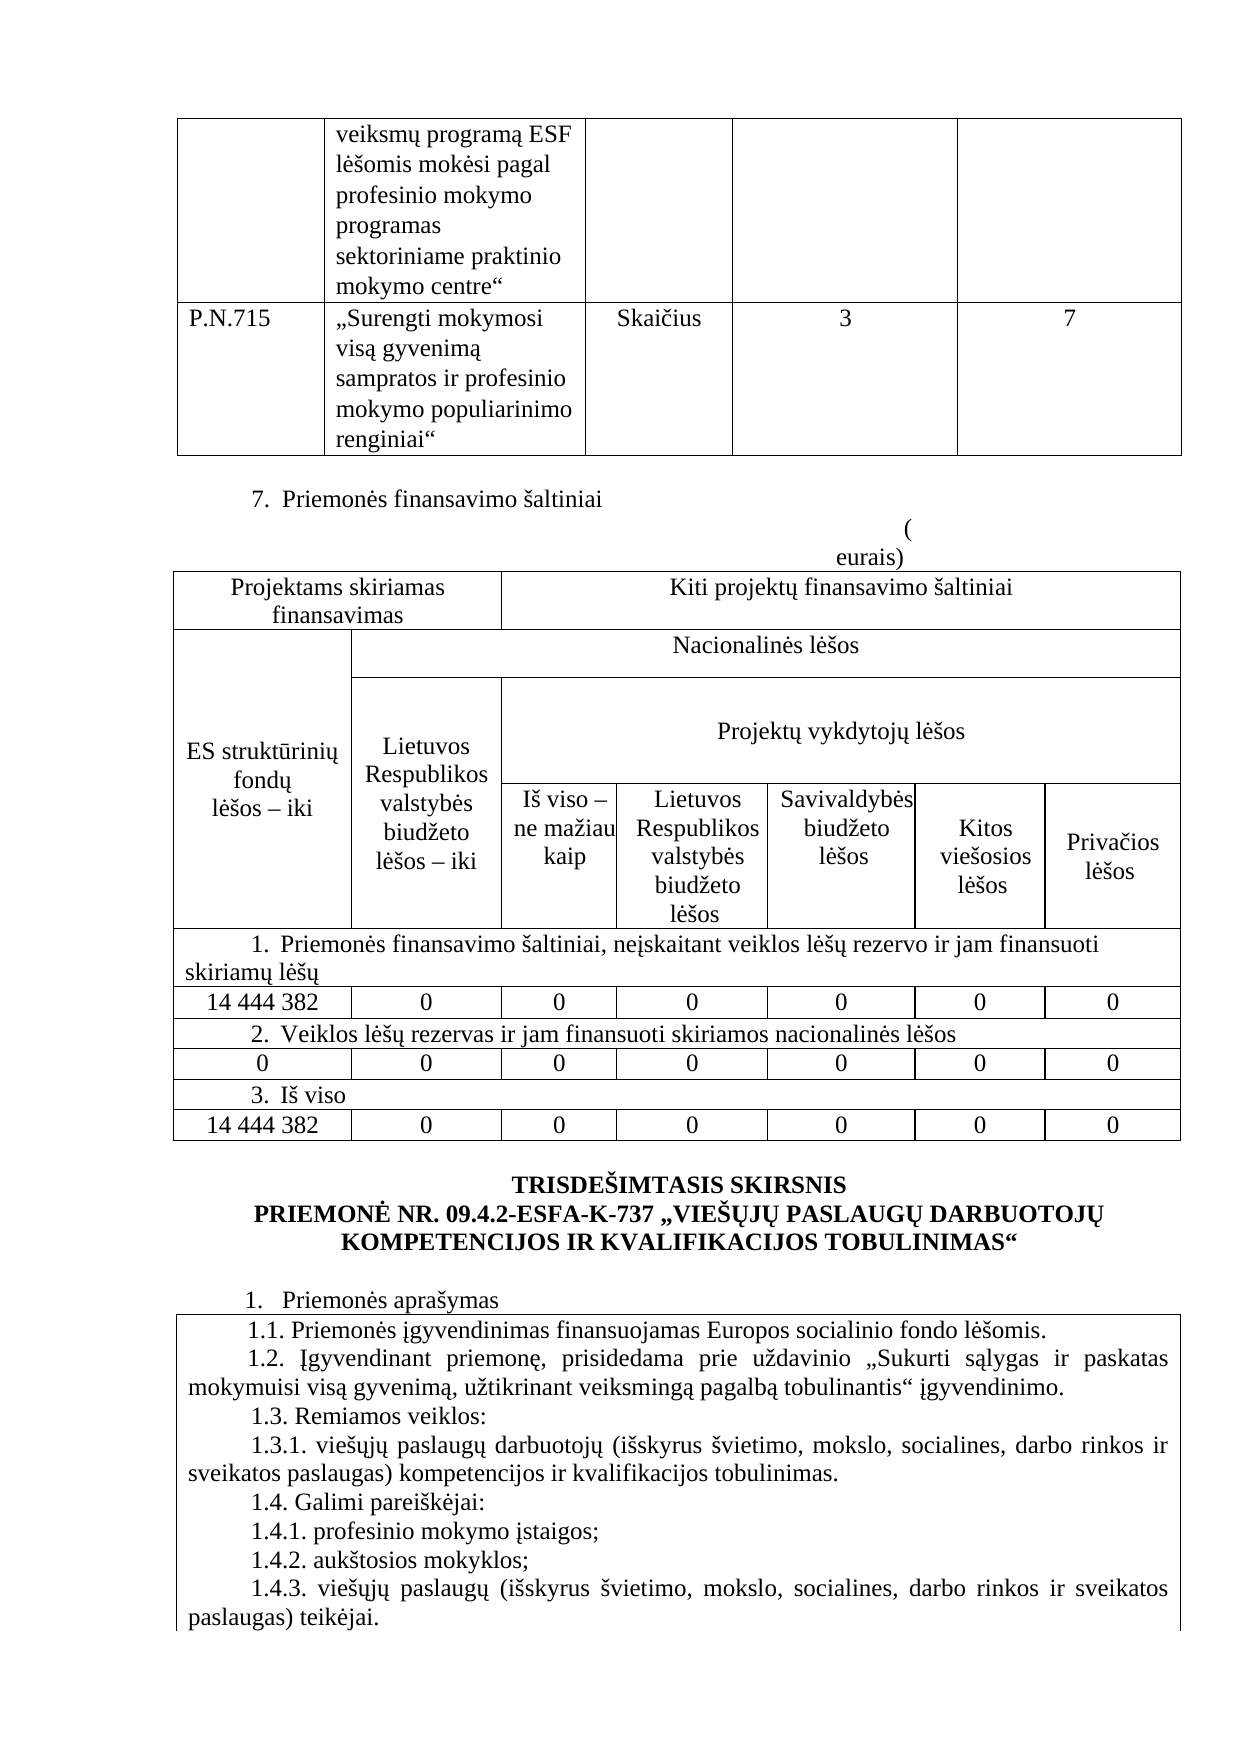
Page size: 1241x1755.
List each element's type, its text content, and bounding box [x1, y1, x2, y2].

table_cell 0 [617, 1110, 767, 1140]
text TRISDEŠIMTASIS SKIRSNIS [177, 1170, 1181, 1199]
table_cell 0 [916, 987, 1044, 1018]
table_cell P.N.715 [178, 303, 324, 455]
table_cell 1. Priemonės finansavimo šaltiniai, neįskaitant veiklos lėšų rezervo ir jam finansuoti skiriamų lėšų [174, 929, 1180, 986]
table_cell „Surengti mokymosi visą gyvenimą sampratos ir profesinio mokymo populiarinimo renginiai“ [325, 303, 585, 455]
text 1. Priemonės aprašymas [244, 1285, 1181, 1314]
table_cell 0 [768, 987, 914, 1018]
table_cell 0 [174, 1049, 351, 1079]
table_cell 3. Iš viso [174, 1080, 1180, 1109]
table_cell Nacionalinės lėšos [352, 630, 1180, 677]
table_cell 0 [768, 1049, 914, 1079]
table_cell Kitos viešosios lėšos [916, 784, 1044, 928]
table_cell 7 [958, 303, 1181, 455]
table_cell 0 [617, 1049, 767, 1079]
table_cell 1.4. Galimi pareiškėjai: 1.4.1. profesinio mokymo įstaigos; 1.4.2. aukštosios mokyklos; 1.4.3. viešųjų paslaugų (išskyrus švietimo, mokslo, socialines, darbo rinkos ir sveikatos paslaugas) teikėjai. [177, 1487, 1180, 1631]
table_cell 0 [502, 1110, 616, 1140]
table_cell 0 [1046, 987, 1180, 1018]
table_cell 0 [1046, 1110, 1180, 1140]
table_cell 2. Veiklos lėšų rezervas ir jam finansuoti skiriamos nacionalinės lėšos [174, 1019, 1180, 1047]
table_cell 0 [768, 1110, 914, 1140]
table_cell 0 [916, 1110, 1044, 1140]
table_cell Lietuvos Respublikos valstybės biudžeto lėšos [617, 784, 767, 928]
table_cell [733, 119, 957, 302]
table_cell 0 [352, 987, 501, 1018]
table_cell 1.3. Remiamos veiklos: 1.3.1. viešųjų paslaugų darbuotojų (išskyrus švietimo, mokslo, socialines, darbo rinkos ir sveikatos paslaugas) kompetencijos ir kvalifikacijos tobulinimas. [177, 1401, 1180, 1487]
table_cell Skaičius [586, 303, 732, 455]
table_cell Projektų vykdytojų lėšos [502, 678, 1180, 783]
table_header Kiti projektų finansavimo šaltiniai [502, 572, 1180, 629]
table_cell [178, 119, 324, 302]
table_cell 14 444 382 [174, 987, 351, 1018]
table_cell 0 [502, 1049, 616, 1079]
table_cell veiksmų programą ESF lėšomis mokėsi pagal profesinio mokymo programas sektoriniame praktinio mokymo centre“ [325, 119, 585, 302]
table_cell 0 [916, 1049, 1044, 1079]
table_header 1.1. Priemonės įgyvendinimas finansuojamas Europos socialinio fondo lėšomis. [177, 1315, 1180, 1343]
text (eurais) [177, 513, 904, 571]
table_cell 3 [733, 303, 957, 455]
text PRIEMONĖ NR. 09.4.2-ESFA-K-737 „VIEŠŲJŲ PASLAUGŲ DARBUOTOJŲ KOMPETENCIJOS IR KVALIFIKACIJOS TOBULINIMAS“ [177, 1199, 1181, 1256]
table_cell 0 [1046, 1049, 1180, 1079]
table_cell 14 444 382 [174, 1110, 351, 1140]
table_cell Savivaldybės biudžeto lėšos [768, 784, 914, 928]
table_cell 0 [617, 987, 767, 1018]
table_cell 0 [352, 1110, 501, 1140]
table_cell ES struktūrinių fondų lėšos – iki [174, 630, 351, 928]
table_cell Lietuvos Respublikos valstybės biudžeto lėšos – iki [352, 678, 501, 928]
table_cell 1.2. Įgyvendinant priemonę, prisidedama prie uždavinio „Sukurti sąlygas ir paskatas mokymuisi visą gyvenimą, užtikrinant veiksmingą pagalbą tobulinantis“ įgyvendinimo. [177, 1344, 1180, 1401]
table_cell Privačios lėšos [1046, 784, 1180, 928]
table_cell Iš viso – ne mažiau kaip [502, 784, 616, 928]
table_header Projektams skiriamas finansavimas [174, 572, 501, 629]
table_cell [586, 119, 732, 302]
table_cell 0 [352, 1049, 501, 1079]
table_cell [958, 119, 1181, 302]
table_cell 0 [502, 987, 616, 1018]
text 7. Priemonės finansavimo šaltiniai [251, 484, 1181, 513]
